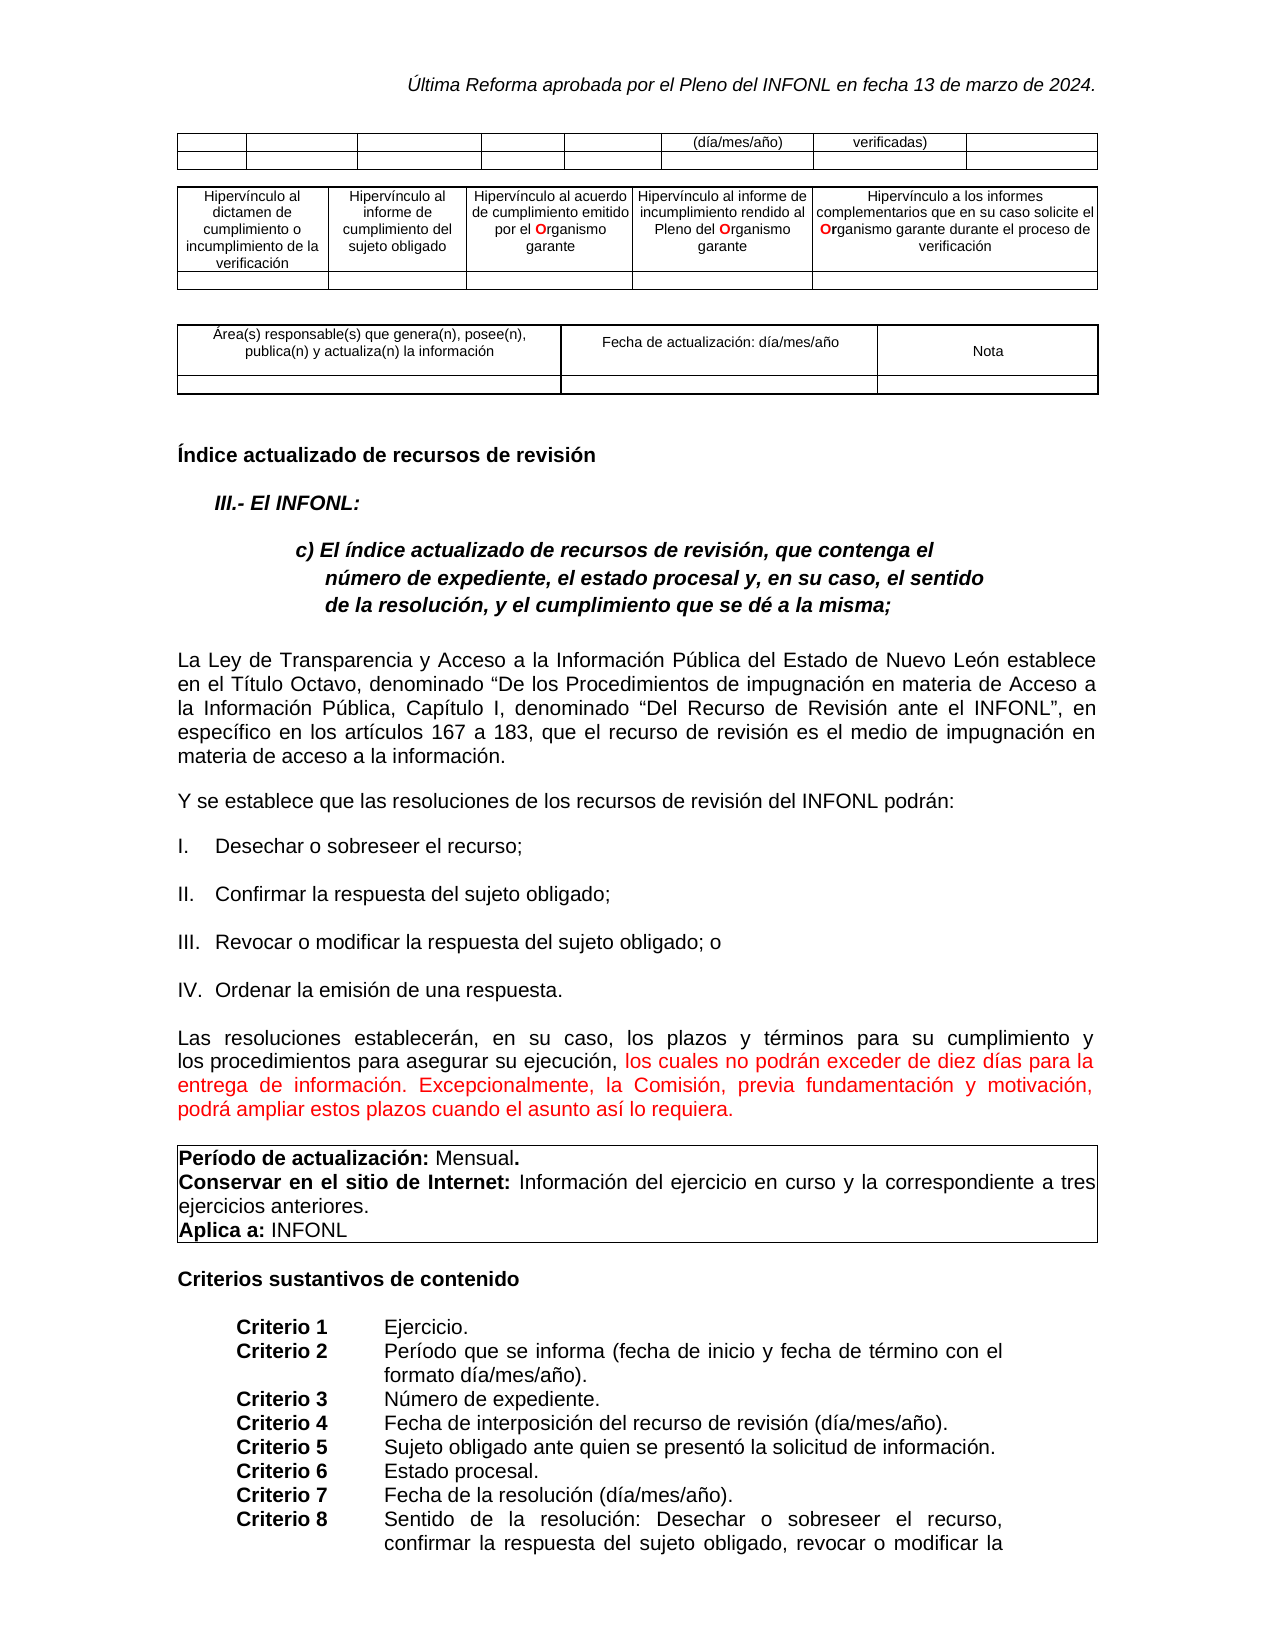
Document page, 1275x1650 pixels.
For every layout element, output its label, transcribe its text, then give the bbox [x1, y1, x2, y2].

table_cell [565, 134, 661, 151]
text Y se establece que las resoluciones de los recursos de revisión del INFONL podrán: [177, 789, 1098, 813]
text Criterio 4 Fecha de interposición del recurso de revisión (día/mes/año). [236, 1411, 1004, 1435]
table_cell [178, 376, 560, 393]
text Criterio 8 Sentido de la resolución: Desechar o sobreseer el recurso, confirmar la respuesta del sujeto obligado, revocar o modificar la [236, 1507, 1004, 1554]
table_cell [178, 272, 328, 289]
table_cell [358, 152, 481, 168]
list Ordenar la emisión de una respuesta. [177, 977, 1098, 1001]
text Criterio 2 Período que se informa (fecha de inicio y fecha de término con el formato día/mes/año). [236, 1339, 1004, 1387]
table_header Área(s) responsable(s) que genera(n), posee(n), publica(n) y actualiza(n) la información [178, 326, 560, 375]
list Desechar o sobreseer el recurso; [177, 834, 1098, 858]
table_cell (día/mes/año) [662, 134, 813, 151]
list Revocar o modificar la respuesta del sujeto obligado; o [177, 929, 1098, 953]
table_cell [565, 152, 661, 168]
table_cell [967, 134, 1097, 151]
table_header Hipervínculo al informe de incumplimiento rendido al Pleno del Organismo garante [633, 188, 812, 271]
table_cell [247, 152, 357, 168]
table_cell [814, 152, 966, 168]
text III.- El INFONL: [214, 490, 1009, 514]
table_header Hipervínculo al informe de cumplimiento del sujeto obligado [329, 188, 466, 271]
text Criterios sustantivos de contenido [177, 1267, 1098, 1291]
text Índice actualizado de recursos de revisión [177, 442, 1098, 466]
text Criterio 3 Número de expediente. [236, 1387, 1004, 1411]
text Criterio 5 Sujeto obligado ante quien se presentó la solicitud de información. [236, 1435, 1004, 1459]
table_header Nota [878, 326, 1097, 375]
table_cell [878, 376, 1097, 393]
table_cell [967, 152, 1097, 168]
table_cell [662, 152, 813, 168]
text La Ley de Transparencia y Acceso a la Información Pública del Estado de Nuevo León establece en el Título Octavo, denominado “De los Procedimientos de impugnación en materia de Acceso a la Información Pública, Capítulo I, denominado “Del Recurso de Revisión ante el INFONL”, en específico en los artículos 167 a 183, que el recurso de revisión es el medio de impugnación en materia de acceso a la información. [177, 648, 1098, 768]
table_cell [562, 376, 877, 393]
table_header Fecha de actualización: día/mes/año [562, 326, 877, 375]
table_cell [633, 272, 812, 289]
table_cell verificadas) [814, 134, 966, 151]
text Criterio 6 Estado procesal. [236, 1459, 1004, 1483]
table_header Hipervínculo a los informes complementarios que en su caso solicite el Organismo garante durante el proceso de verificación [813, 188, 1097, 271]
text Conservar en el sitio de Internet: Información del ejercicio en curso y la correspondiente a tres ejercicios anteriores. [178, 1169, 1097, 1217]
table_cell [467, 272, 632, 289]
table_header [482, 134, 564, 151]
table_header Hipervínculo al acuerdo de cumplimiento emitido por el Organismo garante [467, 188, 632, 271]
text Criterio 1 Ejercicio. [236, 1315, 1004, 1339]
text Las resoluciones establecerán, en su caso, los plazos y términos para su cumplimiento y los procedimientos para asegurar su ejecución, los cuales no podrán exceder de diez días para la entrega de información. Excepcionalmente, la Comisión, previa fundamentación y motivación, podrá ampliar estos plazos cuando el asunto así lo requiera. [177, 1025, 1094, 1121]
table_header [178, 134, 246, 151]
text Aplica a: INFONL [178, 1217, 1097, 1242]
table_cell [813, 272, 1097, 289]
table_header [358, 134, 481, 151]
table_cell [178, 152, 246, 168]
table_header [247, 134, 357, 151]
list Confirmar la respuesta del sujeto obligado; [177, 882, 1098, 906]
table_header Hipervínculo al dictamen de cumplimiento o incumplimiento de la verificación [178, 188, 328, 271]
text Período de actualización: Mensual. [178, 1146, 1097, 1169]
text Criterio 7 Fecha de la resolución (día/mes/año). [236, 1483, 1004, 1507]
list c) El índice actualizado de recursos de revisión, que contenga el número de expediente, el estado procesal y, en su caso, el sentido de la resolución, y el cumplimiento que se dé a la misma; [295, 538, 993, 617]
table_cell [482, 152, 564, 168]
table_cell [329, 272, 466, 289]
